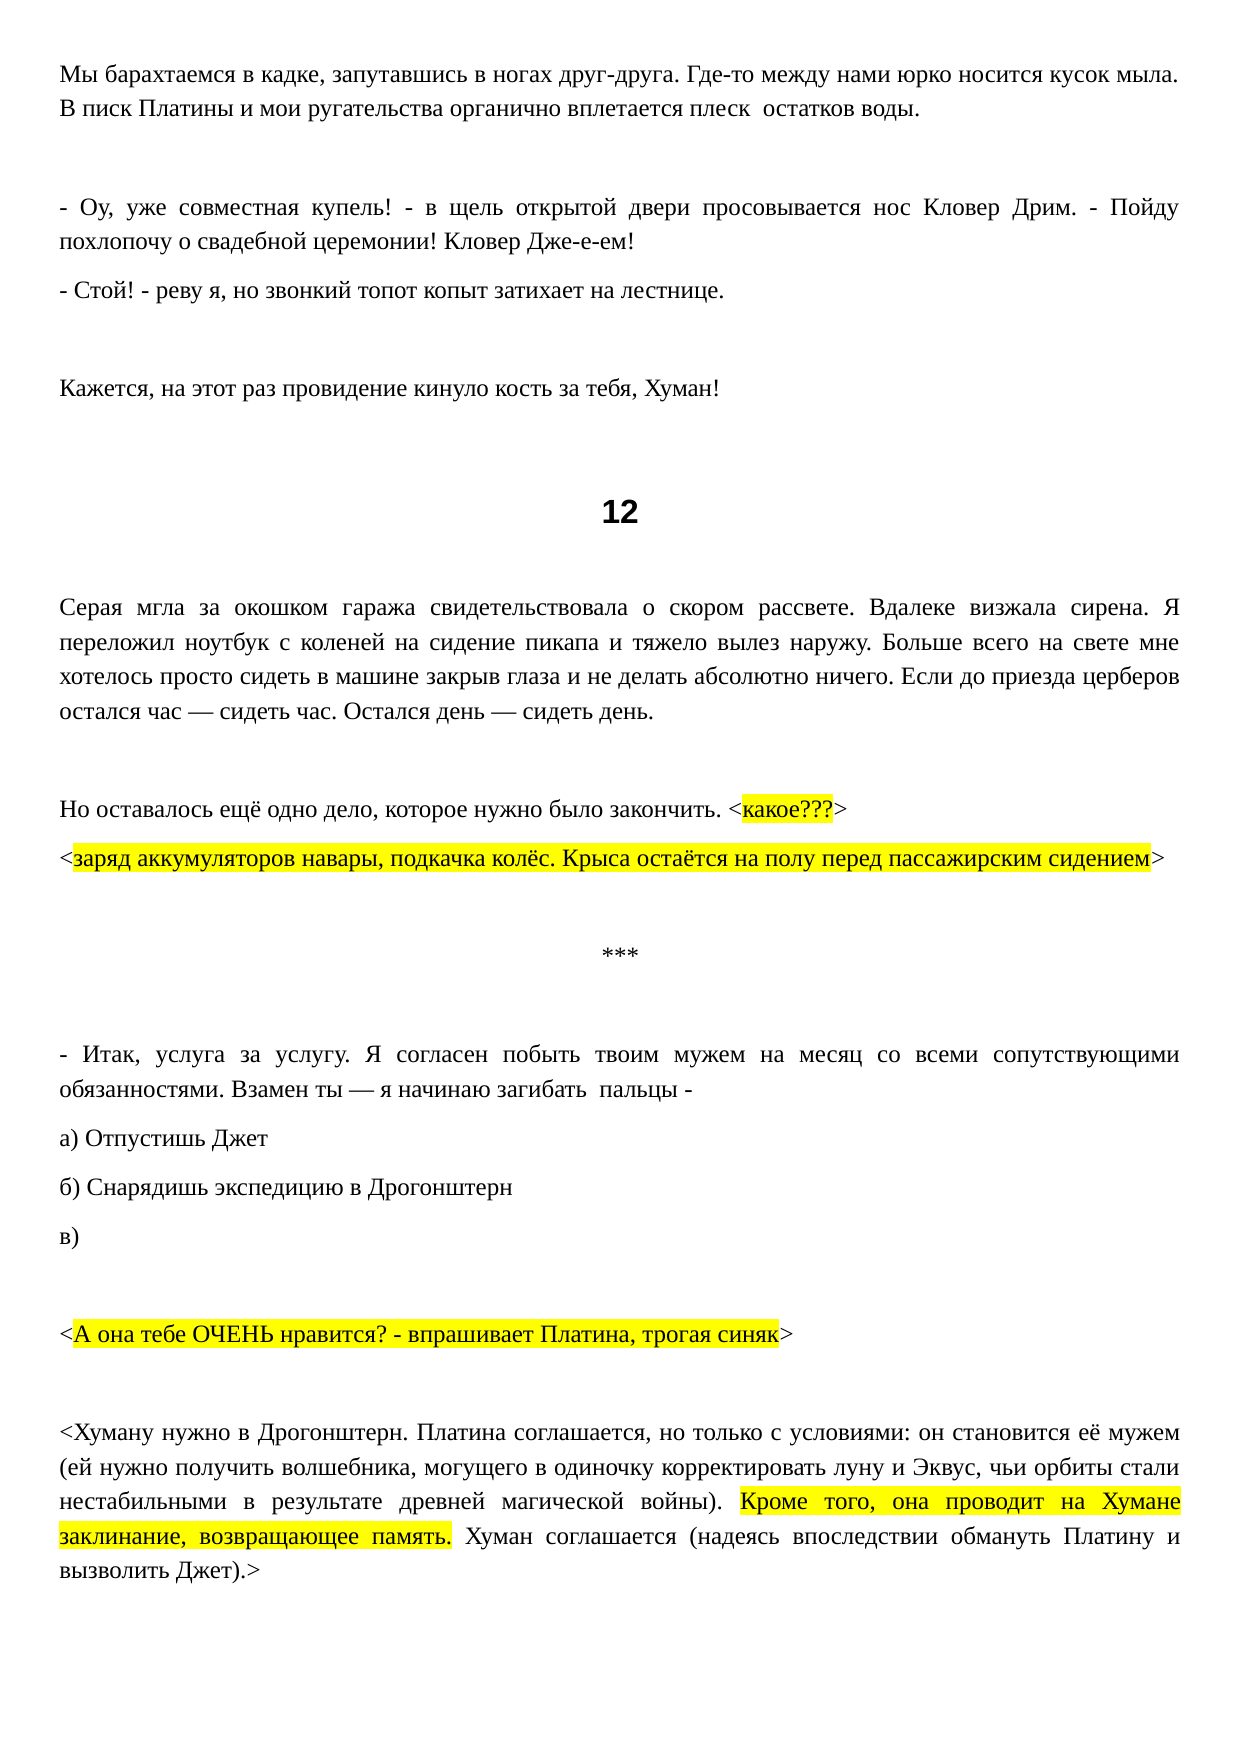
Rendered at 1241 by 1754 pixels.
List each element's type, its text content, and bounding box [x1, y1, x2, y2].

text *** [59, 941, 1181, 970]
text - Стой! - реву я, но звонкий топот копыт затихает на лестнице. [59, 275, 1181, 304]
text Серая мгла за окошком гаража свидетельствовала о скором рассвете. Вдалеке визжала сирена. Я переложил ноутбук с коленей на сидение пикапа и тяжело вылез наружу. Больше всего на свете мне хотелось просто сидеть в машине закрыв глаза и не делать абсолютно ничего. Если до приезда церберов остался час — сидеть час. Остался день — сидеть день. [59, 592, 1181, 725]
subtitle 12 [59, 492, 1181, 531]
text а) Отпустишь Джет [59, 1123, 1181, 1152]
text <заряд аккумуляторов навары, подкачка колёс. Крыса остаётся на полу перед пассажирским сидением> [59, 843, 1181, 872]
text <А она тебе ОЧЕНЬ нравится? - впрашивает Платина, трогая синяк> [59, 1319, 1181, 1348]
text Но оставалось ещё одно дело, которое нужно было закончить. <какое???> [59, 794, 1181, 823]
text Кажется, на этот раз провидение кинуло кость за тебя, Хуман! [59, 373, 1181, 402]
text Мы барахтаемся в кадке, запутавшись в ногах друг-друга. Где-то между нами юрко носится кусок мыла. В писк Платины и мои ругательства органично вплетается плеск остатков воды. [59, 59, 1181, 122]
text - Итак, услуга за услугу. Я согласен побыть твоим мужем на месяц со всеми сопутствующими обязанностями. Взамен ты — я начинаю загибать пальцы - [59, 1039, 1181, 1103]
text <Хуману нужно в Дрогонштерн. Платина соглашается, но только с условиями: он становится её мужем (ей нужно получить волшебника, могущего в одиночку корректировать луну и Эквус, чьи орбиты стали нестабильными в результате древней магической войны). Кроме того, она проводит на Хумане заклинание, возвращающее память. Хуман соглашается (надеясь впоследствии обмануть Платину и вызволить Джет).> [59, 1417, 1181, 1584]
text в) [59, 1221, 1181, 1250]
text - Оу, уже совместная купель! - в щель открытой двери просовывается нос Кловер Дрим. - Пойду похлопочу о свадебной церемонии! Кловер Дже-е-ем! [59, 192, 1181, 255]
text б) Снарядишь экспедицию в Дрогонштерн [59, 1172, 1181, 1201]
